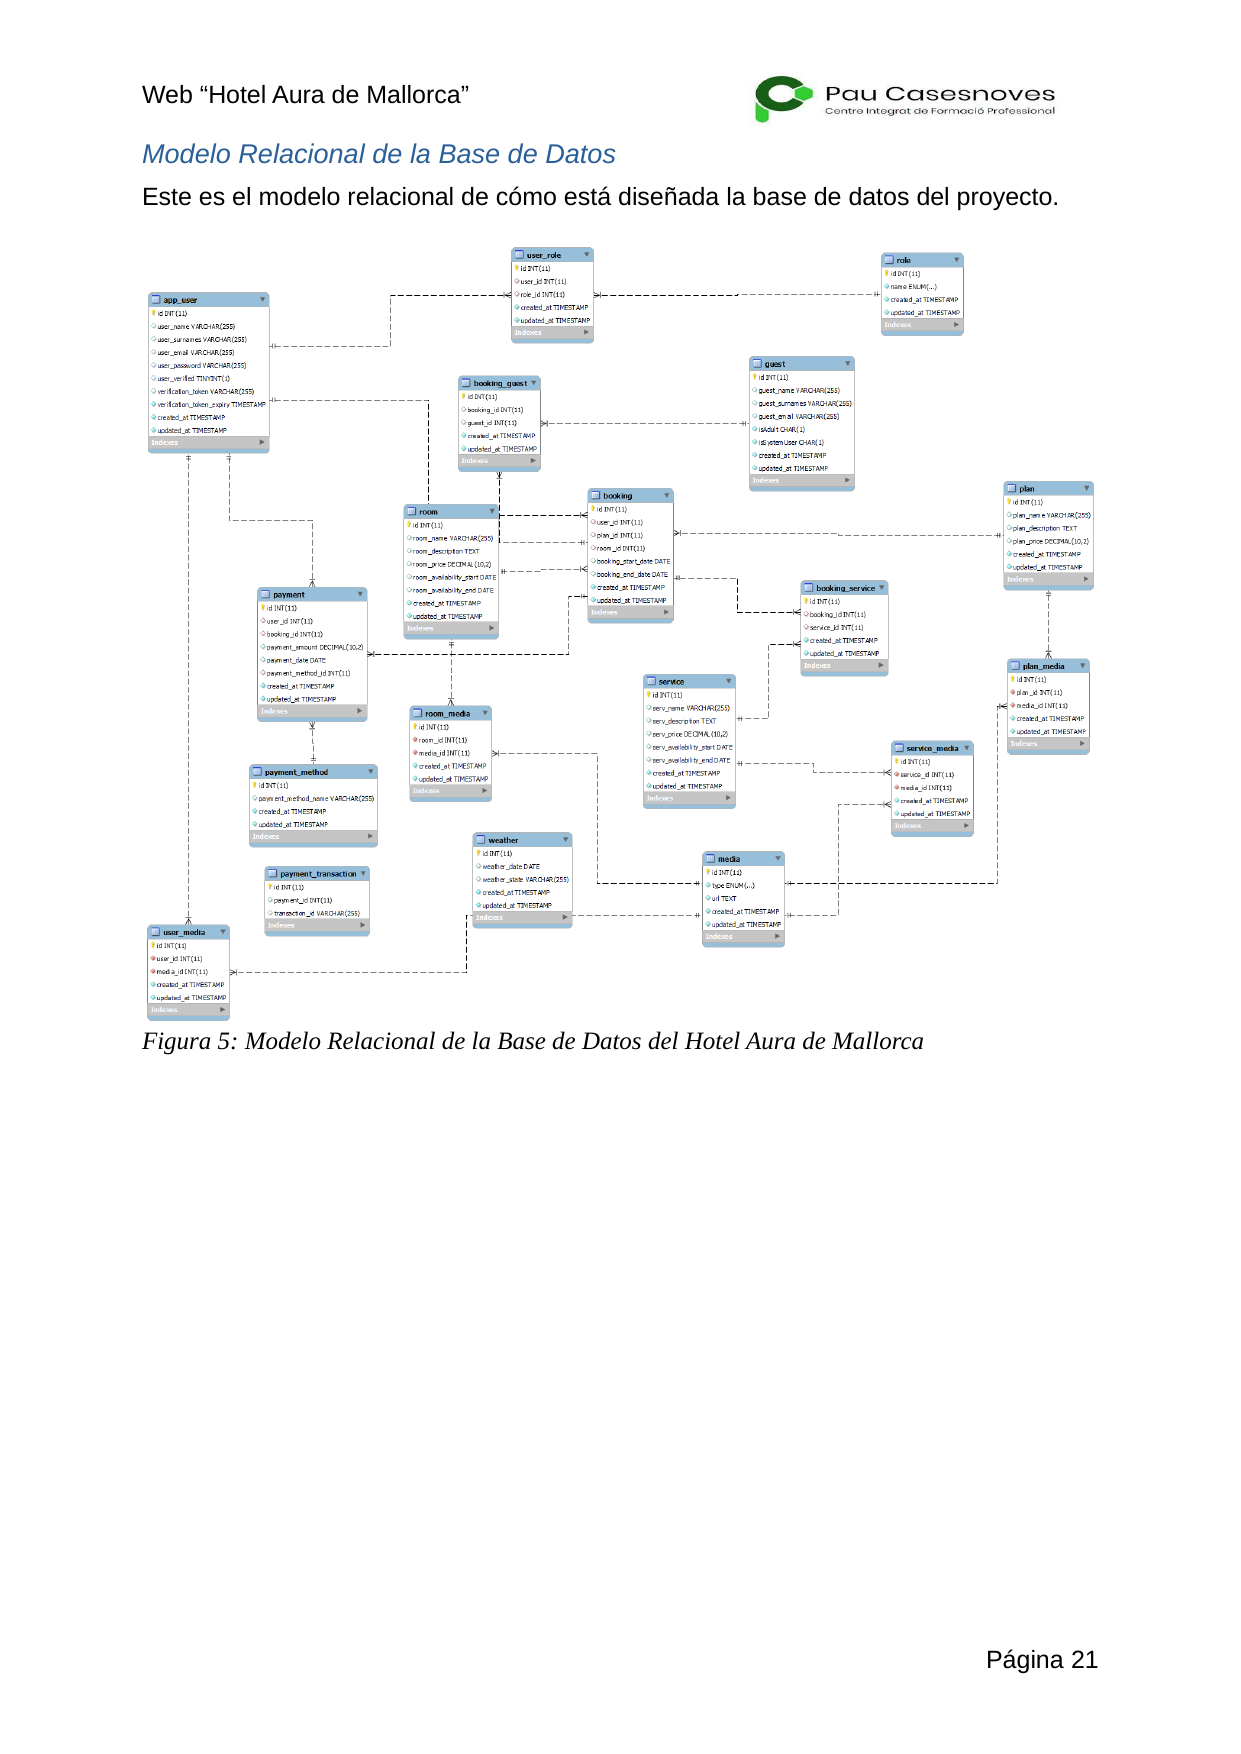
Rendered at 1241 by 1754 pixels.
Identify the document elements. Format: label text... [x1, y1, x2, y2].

picture [141, 241, 1099, 1026]
subtitle Modelo Relacional de la Base de Datos [142, 138, 1098, 169]
picture [748, 72, 1075, 127]
text Este es el modelo relacional de cómo está diseñada la base de datos del proyecto. [142, 182, 1098, 210]
text Figura 5: Modelo Relacional de la Base de Datos del Hotel Aura de Mallorca [142, 1026, 1098, 1054]
